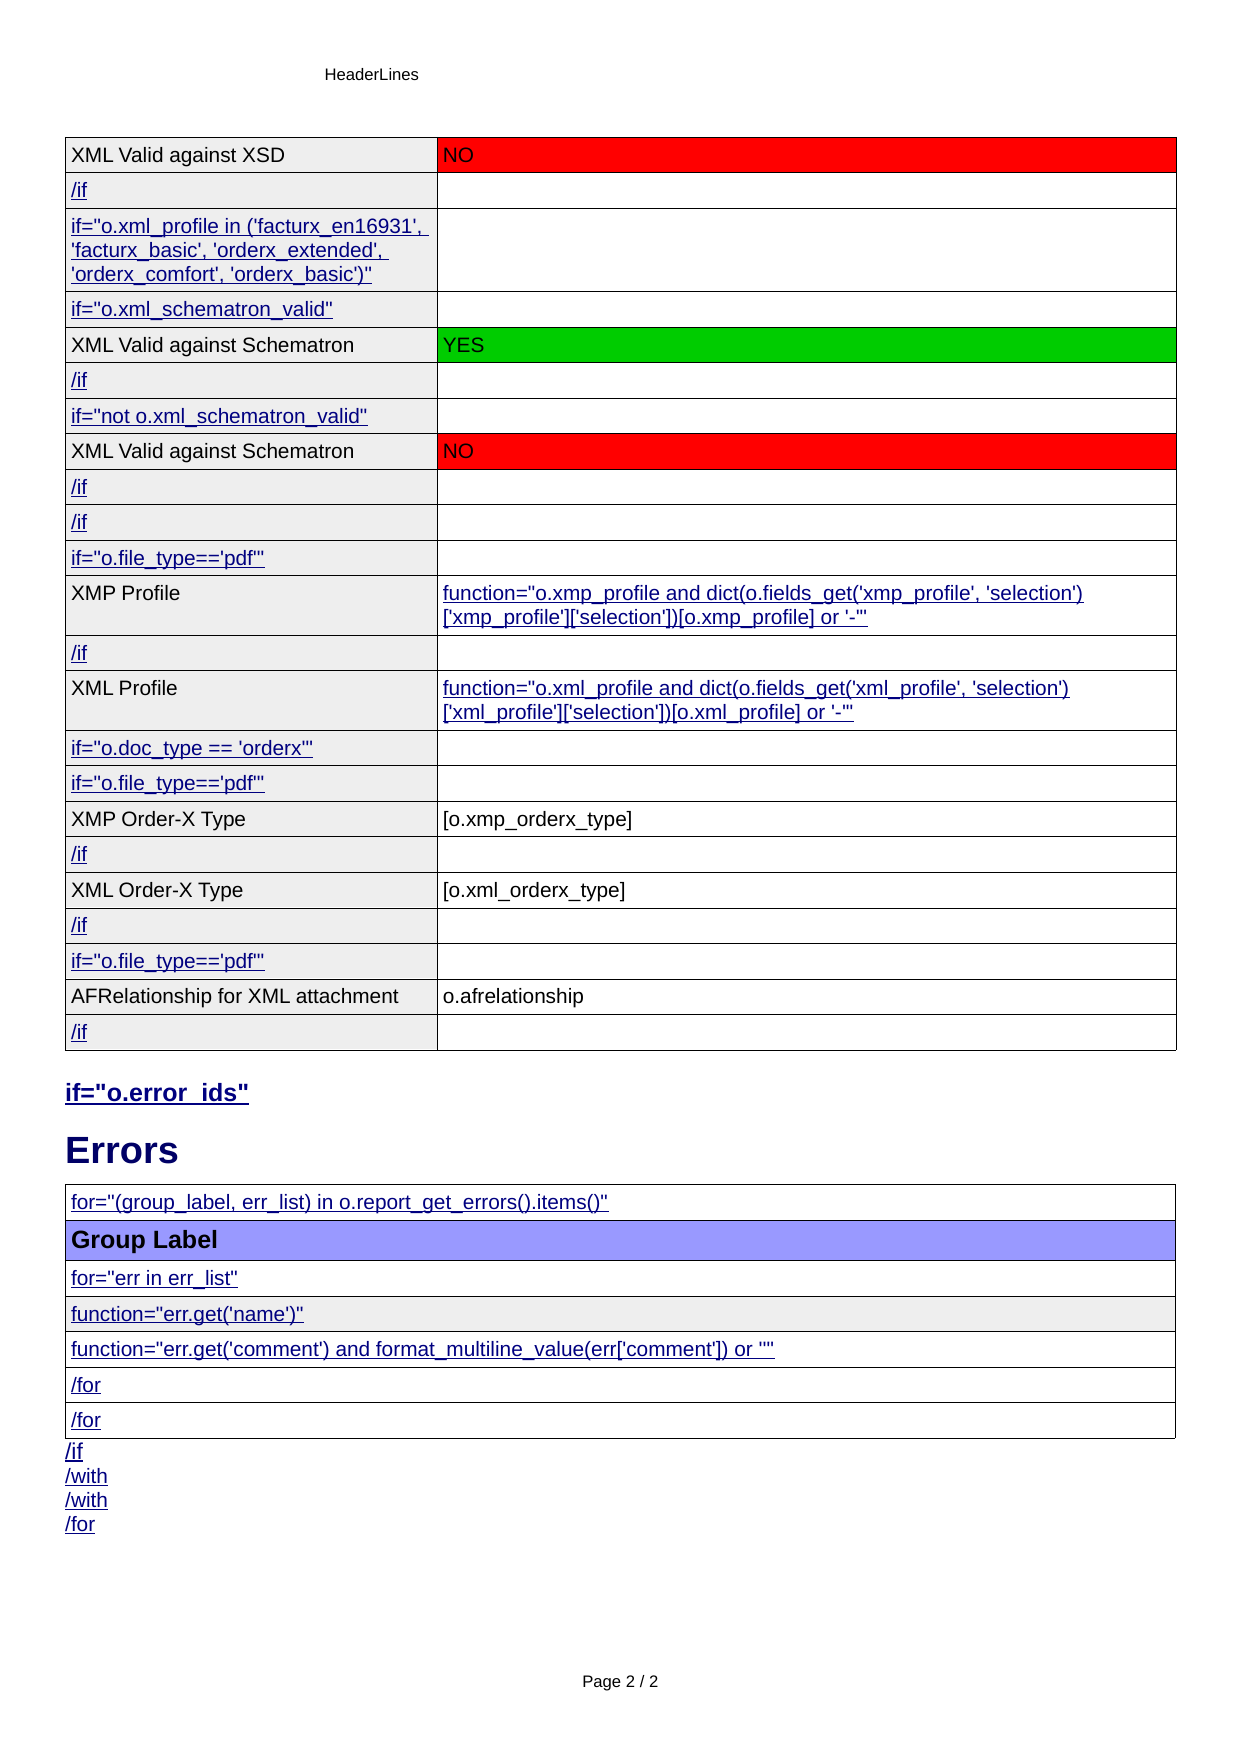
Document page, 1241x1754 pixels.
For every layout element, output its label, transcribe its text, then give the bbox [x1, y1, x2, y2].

table_cell function="err.get('comment') and format_multiline_value(err['comment']) or ''" [66, 1332, 1175, 1367]
text /with [65, 1488, 1175, 1512]
table_cell function="o.xmp_profile and dict(o.fields_get('xmp_profile', 'selection')['xmp_profile']['selection'])[o.xmp_profile] or '-'" [438, 576, 1176, 635]
table_cell /if [66, 363, 437, 398]
text /for [65, 1512, 1175, 1536]
table_cell /for [66, 1403, 1175, 1438]
table_cell NO [438, 138, 1176, 172]
table_cell /if [66, 837, 437, 872]
table_cell [438, 470, 1176, 504]
table_cell [438, 1015, 1176, 1049]
table_cell /if [66, 909, 437, 943]
table_cell /if [66, 636, 437, 670]
text /if [65, 1439, 1175, 1464]
table_cell YES [438, 328, 1176, 362]
table_cell [438, 541, 1176, 575]
table_cell [438, 909, 1176, 943]
table_cell [438, 766, 1176, 801]
table_cell if="o.doc_type == 'orderx'" [66, 731, 437, 765]
table_cell [438, 944, 1176, 978]
table_cell if="o.xml_schematron_valid" [66, 292, 437, 327]
table_cell [438, 731, 1176, 765]
table_cell XML Order-X Type [66, 873, 437, 907]
table_cell XML Valid against Schematron [66, 434, 437, 469]
table_cell XML Profile [66, 671, 437, 730]
table_cell Group Label [66, 1221, 1175, 1260]
table_cell [438, 363, 1176, 398]
table_cell /if [66, 505, 437, 540]
table_cell XML Valid against Schematron [66, 328, 437, 362]
table_cell XML Valid against XSD [66, 138, 437, 172]
table_cell AFRelationship for XML attachment [66, 980, 437, 1014]
text if="o.error_ids" [65, 1078, 1175, 1107]
text /with [65, 1464, 1175, 1488]
table_cell NO [438, 434, 1176, 469]
table_cell [o.xmp_orderx_type] [438, 802, 1176, 836]
table_cell /if [66, 173, 437, 208]
table_cell function="o.xml_profile and dict(o.fields_get('xml_profile', 'selection')['xml_profile']['selection'])[o.xml_profile] or '-'" [438, 671, 1176, 730]
table_cell if="o.file_type=='pdf'" [66, 766, 437, 801]
table_cell [438, 292, 1176, 327]
table_cell function="err.get('name')" [66, 1297, 1175, 1331]
table_cell XMP Profile [66, 576, 437, 635]
table_cell for="err in err_list" [66, 1261, 1175, 1296]
table_cell if="o.file_type=='pdf'" [66, 541, 437, 575]
table_cell XMP Order-X Type [66, 802, 437, 836]
table_cell if="not o.xml_schematron_valid" [66, 399, 437, 433]
table_cell if="o.xml_profile in ('facturx_en16931', 'facturx_basic', 'orderx_extended', 'orderx_comfort', 'orderx_basic')" [66, 209, 437, 291]
table_cell o.afrelationship [438, 980, 1176, 1014]
table_cell /if [66, 470, 437, 504]
table_cell [438, 173, 1176, 208]
table_header for="(group_label, err_list) in o.report_get_errors().items()" [66, 1185, 1175, 1220]
table_cell [o.xml_orderx_type] [438, 873, 1176, 907]
subtitle Errors [65, 1128, 1175, 1172]
table_cell [438, 399, 1176, 433]
table_cell /if [66, 1015, 437, 1049]
table_cell [438, 209, 1176, 291]
table_cell [438, 837, 1176, 872]
table_cell /for [66, 1368, 1175, 1402]
table_cell [438, 636, 1176, 670]
table_cell if="o.file_type=='pdf'" [66, 944, 437, 978]
table_cell [438, 505, 1176, 540]
